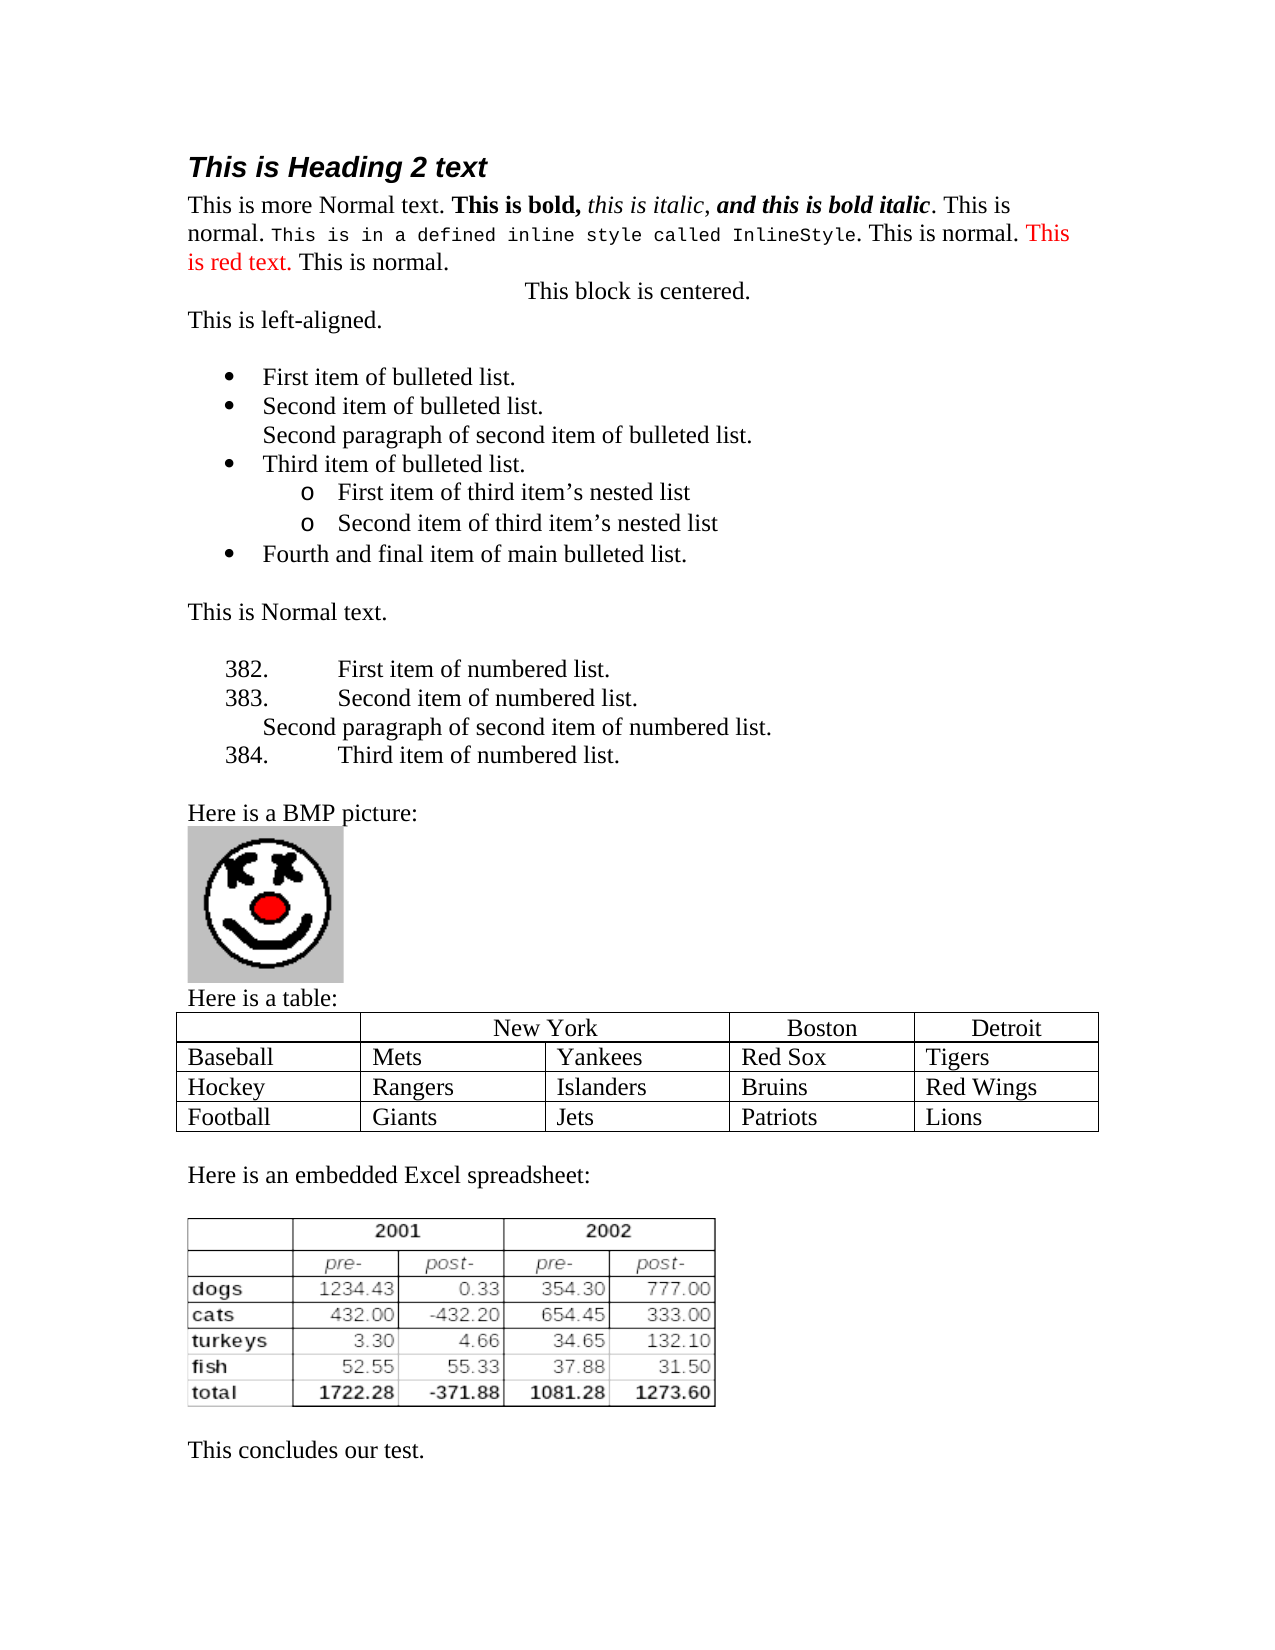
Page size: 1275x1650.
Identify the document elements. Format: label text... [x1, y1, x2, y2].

text This is left-aligned. [187, 305, 1087, 334]
table_cell Islanders [546, 1072, 729, 1101]
table_cell Mets [361, 1043, 545, 1071]
text Here is an embedded Excel spreadsheet: [187, 1161, 1087, 1189]
table_cell Jets [546, 1102, 729, 1131]
text This is Normal text. [187, 597, 1087, 625]
table_cell Patriots [730, 1102, 914, 1131]
list Second item of numbered list. [225, 683, 1087, 712]
list First item of third item’s nested list [300, 477, 1087, 508]
table_cell Giants [361, 1102, 545, 1131]
table_header Boston [730, 1013, 914, 1041]
table_cell Lions [915, 1102, 1098, 1131]
picture [187, 826, 344, 983]
table_cell Football [177, 1102, 360, 1131]
text Here is a BMP picture: [187, 798, 1087, 827]
table_cell Tigers [915, 1043, 1098, 1071]
list First item of bulleted list. [225, 362, 1087, 391]
list First item of numbered list. [225, 654, 1087, 683]
text This block is centered. [187, 276, 1087, 305]
table_cell Yankees [546, 1043, 729, 1071]
table_cell Rangers [361, 1072, 545, 1101]
table_header New York [361, 1013, 729, 1041]
text This is more Normal text. This is bold, this is italic, and this is bold italic. This is normal. This is in a defined inline style called InlineStyle. This is normal. This is red text. This is normal. [187, 190, 1087, 276]
list Third item of bulleted list. [225, 449, 1087, 477]
table_cell Red Sox [730, 1043, 914, 1071]
text This concludes our test. [187, 1435, 1087, 1464]
table_cell Red Wings [915, 1072, 1098, 1101]
text Second paragraph of second item of numbered list. [262, 712, 1087, 740]
text Second paragraph of second item of bulleted list. [262, 420, 1087, 449]
text Here is a table: [187, 983, 1087, 1012]
table_cell Baseball [177, 1043, 360, 1071]
list Fourth and final item of main bulleted list. [225, 539, 1087, 568]
list Third item of numbered list. [225, 740, 1087, 769]
table_cell Bruins [730, 1072, 914, 1101]
table_header [177, 1013, 360, 1041]
table_cell Hockey [177, 1072, 360, 1101]
list Second item of bulleted list. [225, 391, 1087, 420]
subtitle This is Heading 2 text [187, 150, 1087, 183]
list Second item of third item’s nested list [300, 508, 1087, 539]
table_header Detroit [915, 1013, 1098, 1041]
